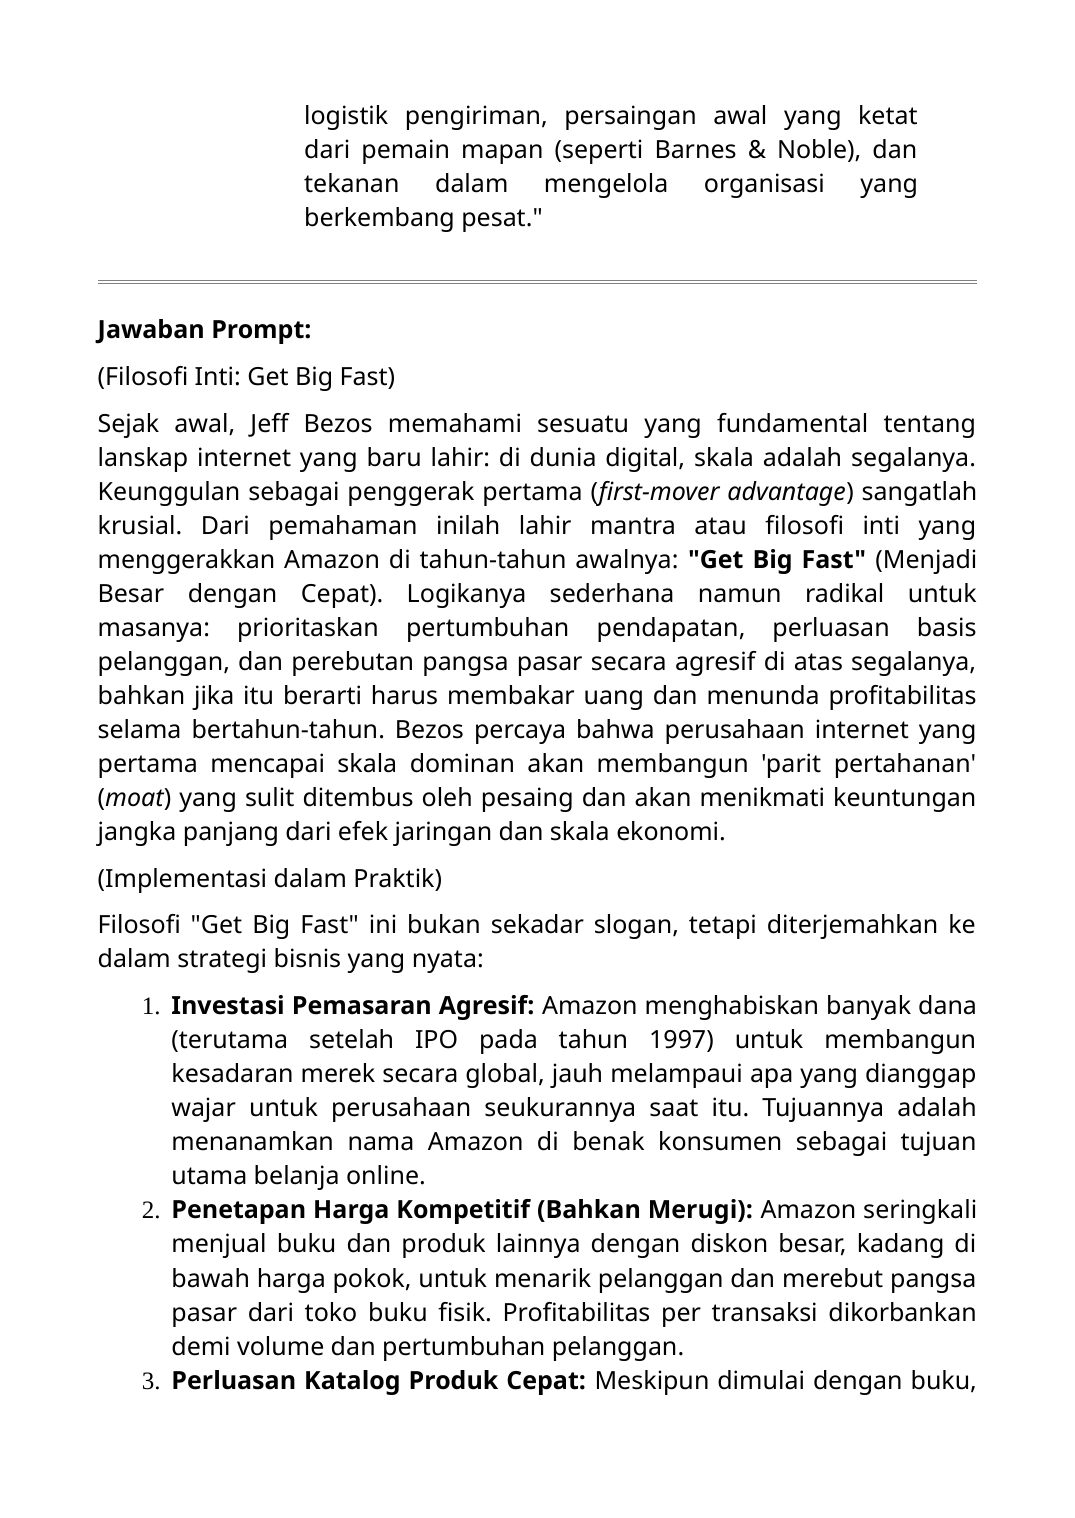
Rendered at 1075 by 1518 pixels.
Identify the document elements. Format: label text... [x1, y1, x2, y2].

list Perluasan Katalog Produk Cepat: Meskipun dimulai dengan buku, [142, 1362, 977, 1396]
text (Filosofi Inti: Get Big Fast) [97, 359, 977, 393]
list Penetapan Harga Kompetitif (Bahkan Merugi): Amazon seringkali menjual buku dan produk lainnya dengan diskon besar, kadang di bawah harga pokok, untuk menarik pelanggan dan merebut pangsa pasar dari toko buku fisik. Profitabilitas per transaksi dikorbankan demi volume dan pertumbuhan pelanggan. [142, 1192, 977, 1362]
list Investasi Pemasaran Agresif: Amazon menghabiskan banyak dana (terutama setelah IPO pada tahun 1997) untuk membangun kesadaran merek secara global, jauh melampaui apa yang dianggap wajar untuk perusahaan seukurannya saat itu. Tujuannya adalah menanamkan nama Amazon di benak konsumen sebagai tujuan utama belanja online. [142, 988, 977, 1192]
text Jawaban Prompt: [97, 312, 977, 346]
text (Implementasi dalam Praktik) [97, 861, 977, 894]
text Filosofi "Get Big Fast" ini bukan sekadar slogan, tetapi diterjemahkan ke dalam strategi bisnis yang nyata: [97, 907, 977, 975]
text Sejak awal, Jeff Bezos memahami sesuatu yang fundamental tentang lanskap internet yang baru lahir: di dunia digital, skala adalah segalanya. Keunggulan sebagai penggerak pertama (first-mover advantage) sangatlah krusial. Dari pemahaman inilah lahir mantra atau filosofi inti yang menggerakkan Amazon di tahun-tahun awalnya: "Get Big Fast" (Menjadi Besar dengan Cepat). Logikanya sederhana namun radikal untuk masanya: prioritaskan pertumbuhan pendapatan, perluasan basis pelanggan, dan perebutan pangsa pasar secara agresif di atas segalanya, bahkan jika itu berarti harus membakar uang dan menunda profitabilitas selama bertahun-tahun. Bezos percaya bahwa perusahaan internet yang pertama mencapai skala dominan akan membangun 'parit pertahanan' (moat) yang sulit ditembus oleh pesaing dan akan menikmati keuntungan jangka panjang dari efek jaringan dan skala ekonomi. [97, 405, 977, 848]
list logistik pengiriman, persaingan awal yang ketat dari pemain mapan (seperti Barnes & Noble), dan tekanan dalam mengelola organisasi yang berkembang pesat." [274, 97, 918, 234]
